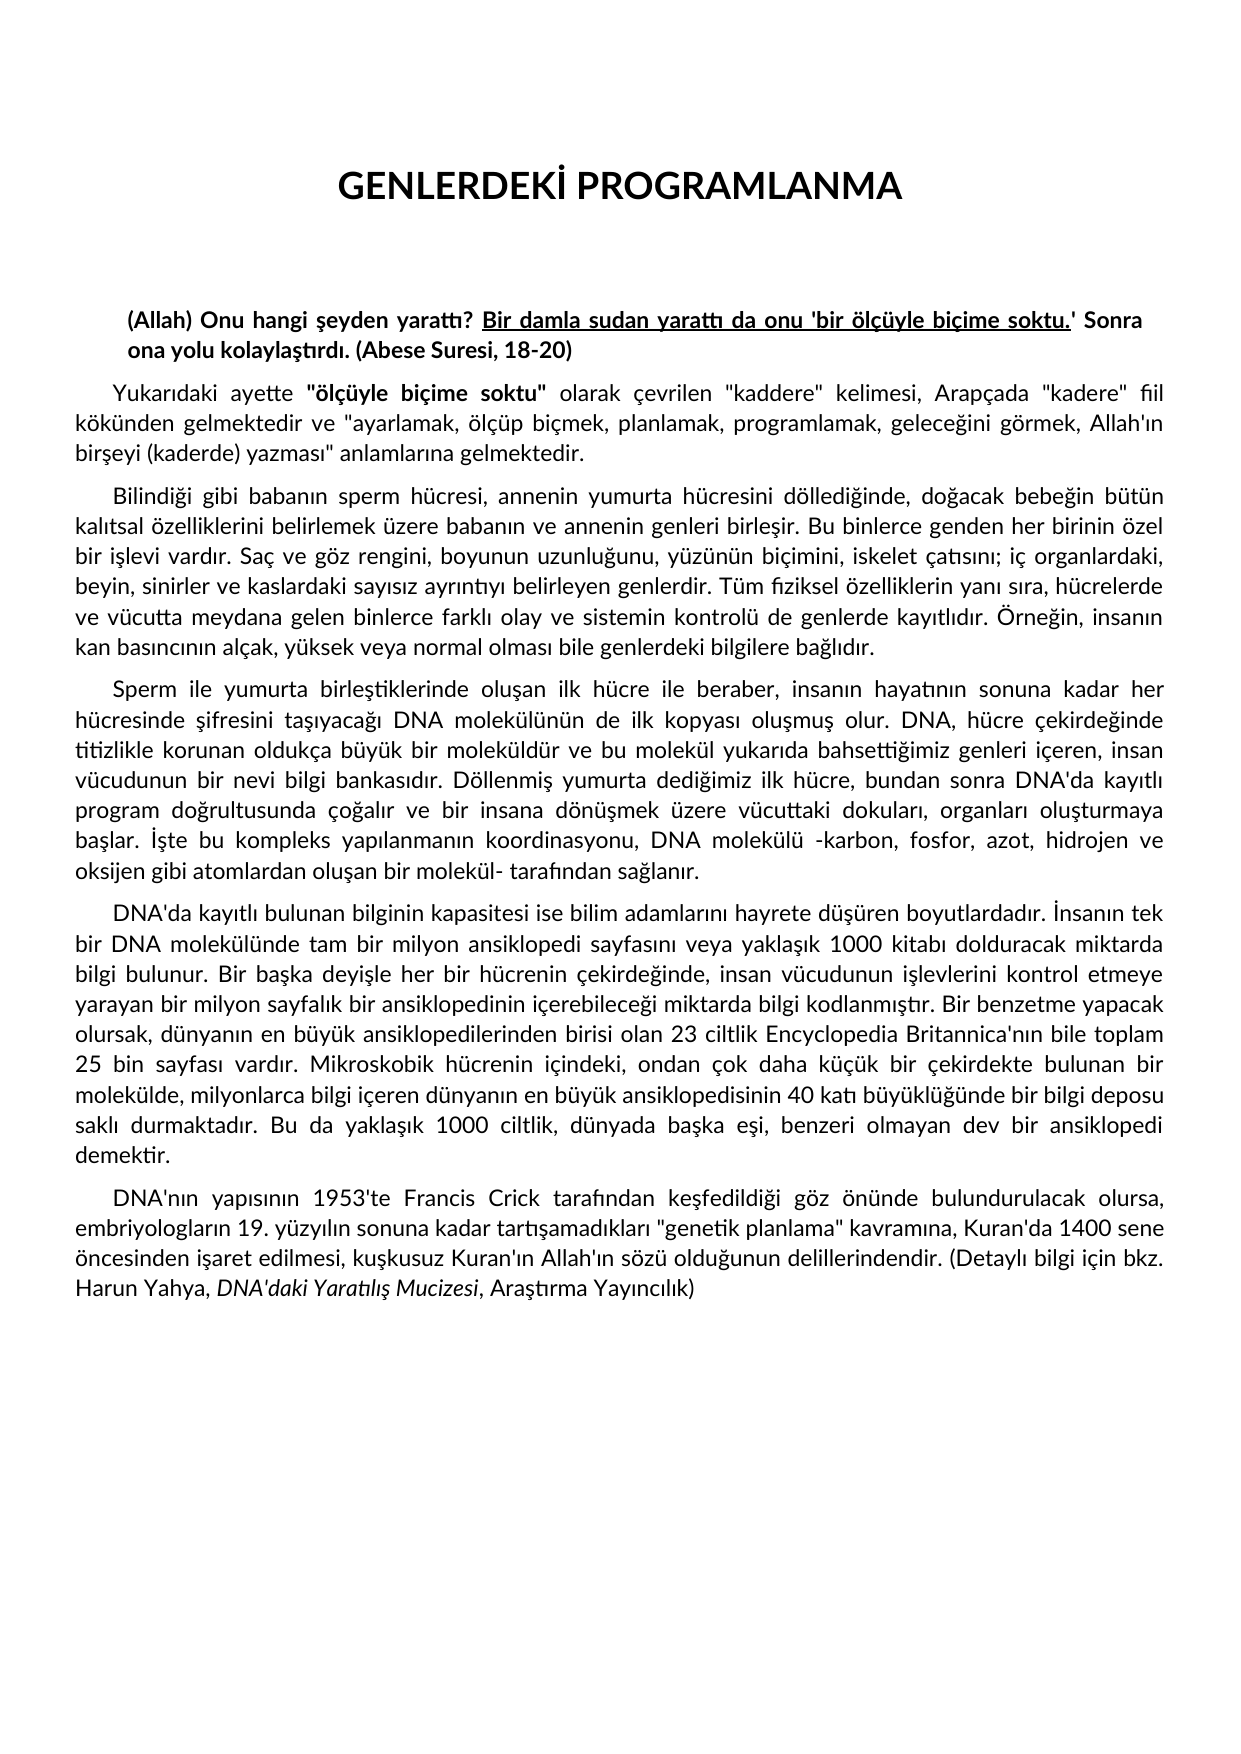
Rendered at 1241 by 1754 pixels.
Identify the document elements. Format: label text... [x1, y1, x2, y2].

text Sperm ile yumurta birleştiklerinde oluşan ilk hücre ile beraber, insanın hayatının sonuna kadar her hücresinde şifresini taşıyacağı DNA molekülünün de ilk kopyası oluşmuş olur. DNA, hücre çekirdeğinde titizlikle korunan oldukça büyük bir moleküldür ve bu molekül yukarıda bahsettiğimiz genleri içeren, insan vücudunun bir nevi bilgi bankasıdır. Döllenmiş yumurta dediğimiz ilk hücre, bundan sonra DNA'da kayıtlı program doğrultusunda çoğalır ve bir insana dönüşmek üzere vücuttaki dokuları, organları oluşturmaya başlar. İşte bu kompleks yapılanmanın koordinasyonu, DNA molekülü -karbon, fosfor, azot, hidrojen ve oksijen gibi atomlardan oluşan bir molekül- tarafından sağlanır. [75, 675, 1165, 884]
subtitle GENLERDEKİ PROGRAMLANMA [75, 162, 1165, 207]
text DNA'nın yapısının 1953'te Francis Crick tarafından keşfedildiği göz önünde bulundurulacak olursa, embriyologların 19. yüzyılın sonuna kadar tartışamadıkları "genetik planlama" kavramına, Kuran'da 1400 sene öncesinden işaret edilmesi, kuşkusuz Kuran'ın Allah'ın sözü olduğunun delillerindendir. (Detaylı bilgi için bkz. Harun Yahya, DNA'daki Yaratılış Mucizesi, Araştırma Yayıncılık) [75, 1183, 1165, 1302]
text Bilindiği gibi babanın sperm hücresi, annenin yumurta hücresini döllediğinde, doğacak bebeğin bütün kalıtsal özelliklerini belirlemek üzere babanın ve annenin genleri birleşir. Bu binlerce genden her birinin özel bir işlevi vardır. Saç ve göz rengini, boyunun uzunluğunu, yüzünün biçimini, iskelet çatısını; iç organlardaki, beyin, sinirler ve kaslardaki sayısız ayrıntıyı belirleyen genlerdir. Tüm fiziksel özelliklerin yanı sıra, hücrelerde ve vücutta meydana gelen binlerce farklı olay ve sistemin kontrolü de genlerde kayıtlıdır. Örneğin, insanın kan basıncının alçak, yüksek veya normal olması bile genlerdeki bilgilere bağlıdır. [75, 481, 1165, 660]
text Yukarıdaki ayette "ölçüyle biçime soktu" olarak çevrilen "kaddere" kelimesi, Arapçada "kadere" fiil kökünden gelmektedir ve "ayarlamak, ölçüp biçmek, planlamak, programlamak, geleceğini görmek, Allah'ın birşeyi (kaderde) yazması" anlamlarına gelmektedir. [75, 378, 1165, 466]
text (Allah) Onu hangi şeyden yarattı? Bir damla sudan yarattı da onu 'bir ölçüyle biçime soktu.' Sonra ona yolu kolaylaştırdı. (Abese Suresi, 18-20) [127, 305, 1143, 363]
text DNA'da kayıtlı bulunan bilginin kapasitesi ise bilim adamlarını hayrete düşüren boyutlardadır. İnsanın tek bir DNA molekülünde tam bir milyon ansiklopedi sayfasını veya yaklaşık 1000 kitabı dolduracak miktarda bilgi bulunur. Bir başka deyişle her bir hücrenin çekirdeğinde, insan vücudunun işlevlerini kontrol etmeye yarayan bir milyon sayfalık bir ansiklopedinin içerebileceği miktarda bilgi kodlanmıştır. Bir benzetme yapacak olursak, dünyanın en büyük ansiklopedilerinden birisi olan 23 ciltlik Encyclopedia Britannica'nın bile toplam 25 bin sayfası vardır. Mikroskobik hücrenin içindeki, ondan çok daha küçük bir çekirdekte bulunan bir molekülde, milyonlarca bilgi içeren dünyanın en büyük ansiklopedisinin 40 katı büyüklüğünde bir bilgi deposu saklı durmaktadır. Bu da yaklaşık 1000 ciltlik, dünyada başka eşi, benzeri olmayan dev bir ansiklopedi demektir. [75, 899, 1165, 1168]
